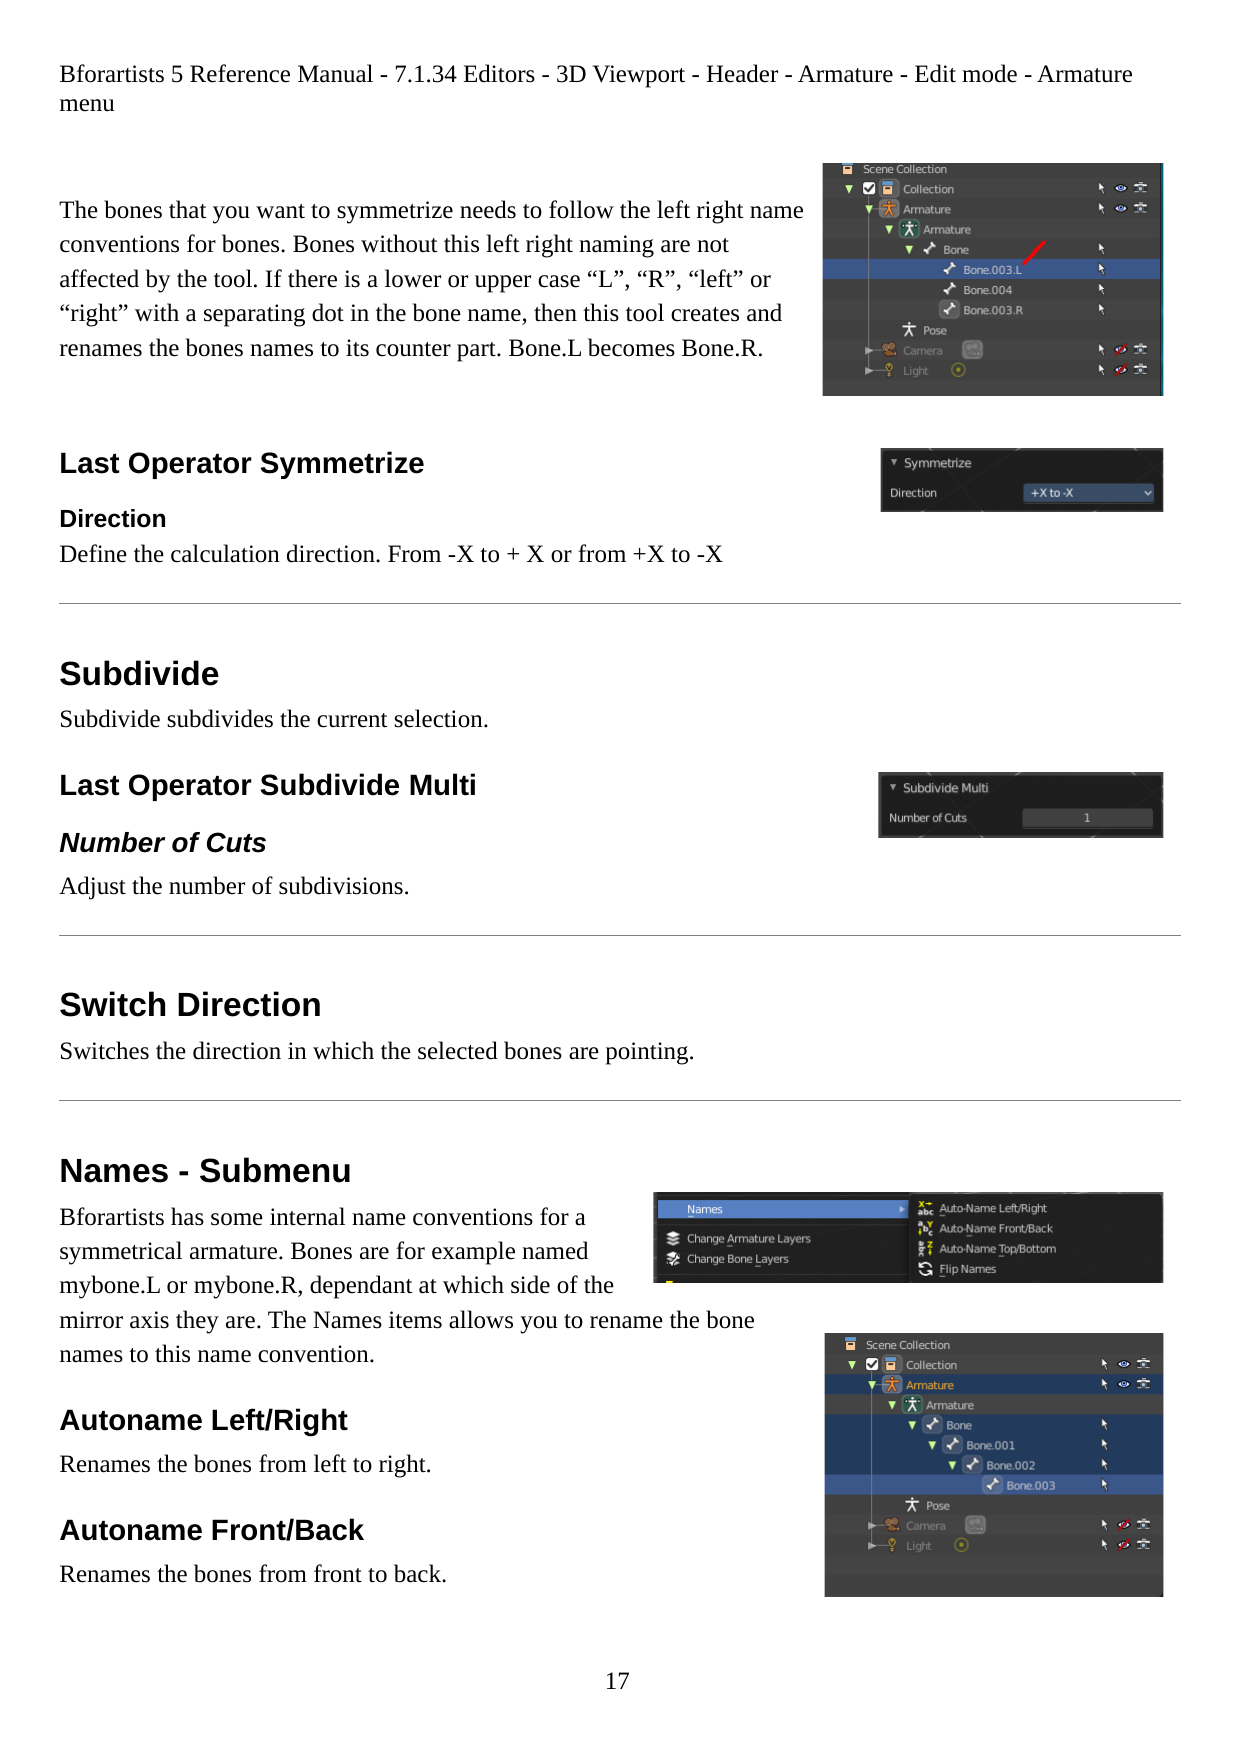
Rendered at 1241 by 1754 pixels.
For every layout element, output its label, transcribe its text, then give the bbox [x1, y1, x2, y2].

picture [653, 1192, 1164, 1283]
subtitle [1164, 1513, 1181, 1547]
text Bforartists has some internal name conventions for a symmetrical armature. Bones are for example named mybone.L or mybone.R, dependant at which side of the mirror axis they are. The Names items allows you to rename the bone names to this name convention. [59, 1283, 1181, 1368]
subtitle Autoname Left/Right [59, 1403, 824, 1437]
text Subdivide subdivides the current selection. [59, 704, 1181, 733]
subtitle Switch Direction [59, 985, 1181, 1024]
picture [878, 772, 1164, 838]
text Switches the direction in which the selected bones are pointing. [59, 1036, 1181, 1065]
subtitle Names - Submenu [59, 1151, 1181, 1189]
subtitle Direction [59, 504, 1181, 533]
text The bones that you want to symmetrize needs to follow the left right name conventions for bones. Bones without this left right naming are not affected by the tool. If there is a lower or upper case “L”, “R”, “left” or “right” with a separating dot in the bone name, then this tool creates and renames the bones names to its counter part. Bone.L becomes Bone.R. [59, 195, 822, 362]
subtitle [1164, 1403, 1181, 1437]
picture [880, 448, 1164, 512]
text Renames the bones from front to back. [59, 1559, 824, 1588]
picture [824, 1333, 1164, 1597]
subtitle Last Operator Subdivide Multi [59, 768, 1181, 802]
subtitle Subdivide [59, 653, 1181, 692]
subtitle Autoname Front/Back [59, 1513, 824, 1547]
subtitle Last Operator Symmetrize [59, 446, 1181, 479]
text Renames the bones from left to right. [59, 1449, 824, 1478]
text Adjust the number of subdivisions. [59, 871, 1181, 900]
picture [822, 163, 1164, 396]
text Define the calculation direction. From -X to + X or from +X to -X [59, 539, 1181, 568]
subtitle Number of Cuts [59, 827, 1181, 859]
